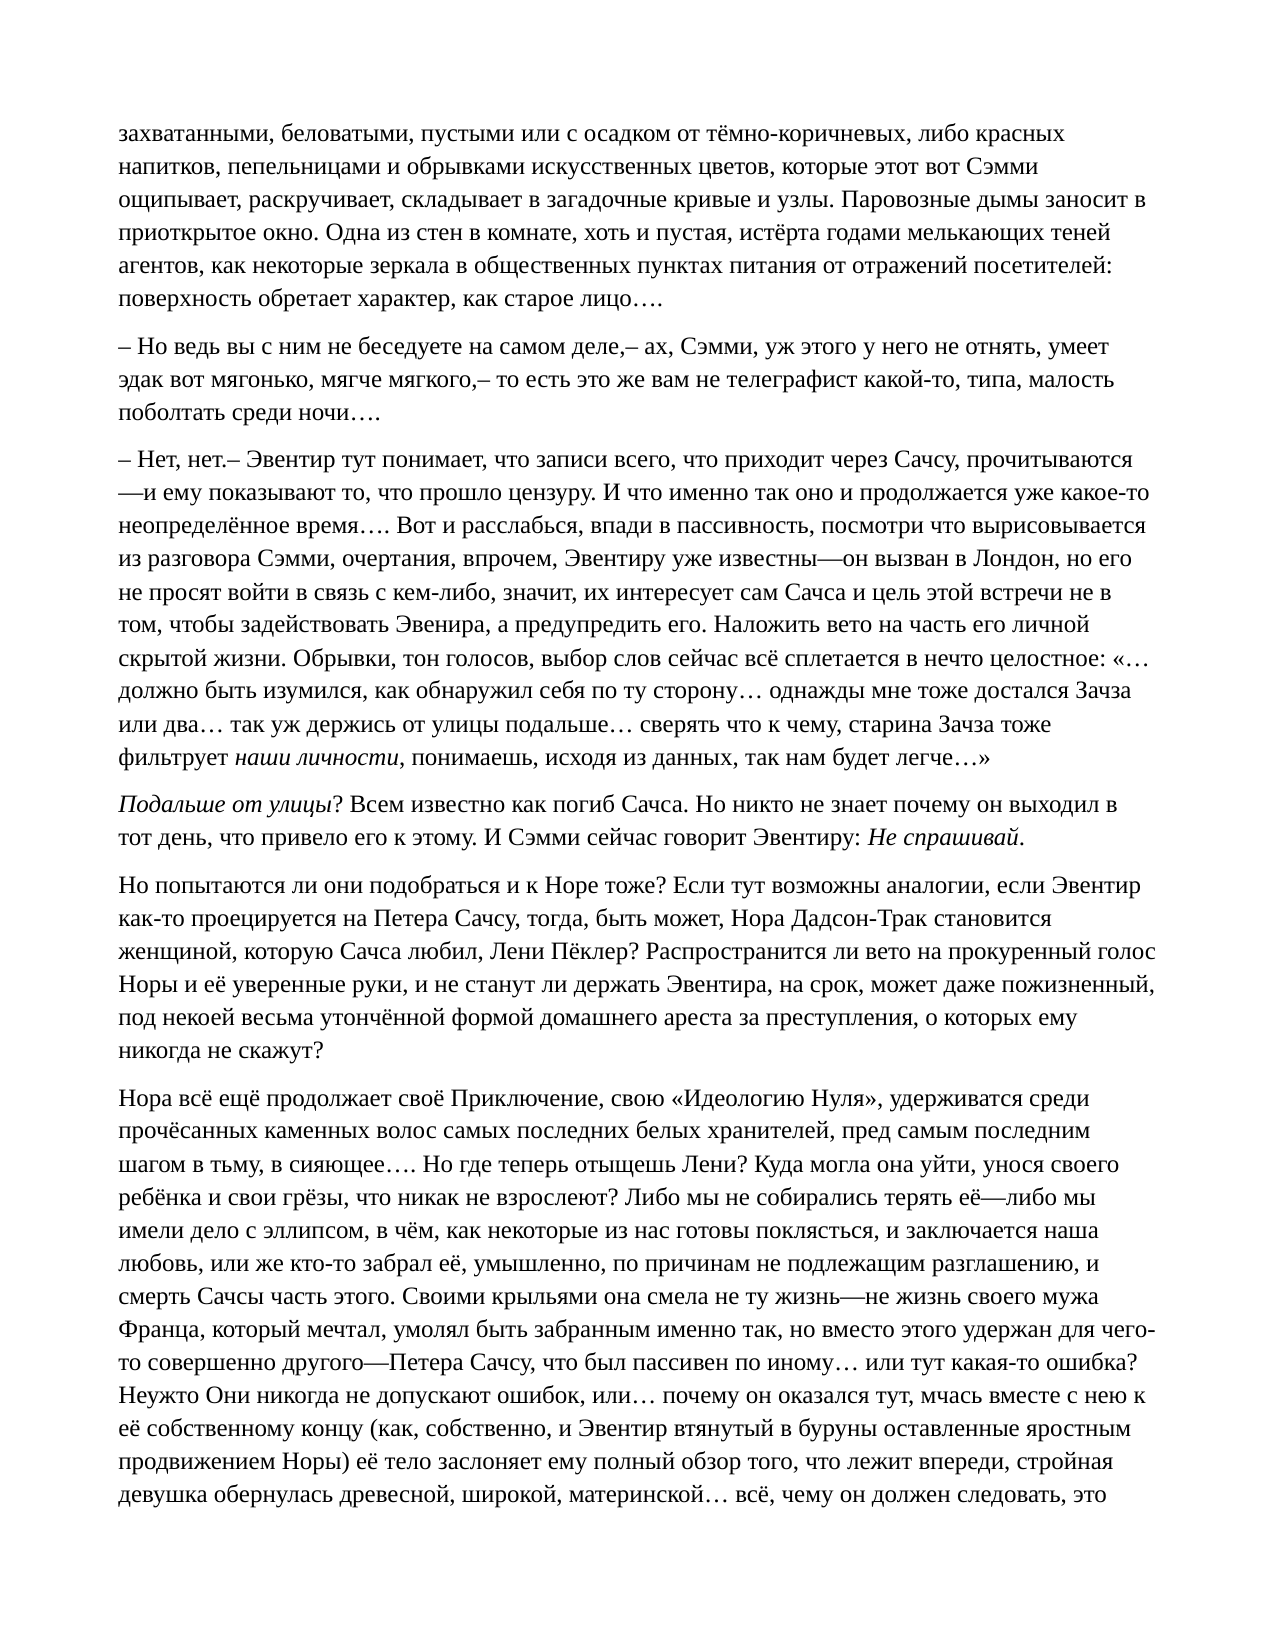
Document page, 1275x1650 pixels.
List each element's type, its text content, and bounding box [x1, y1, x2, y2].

text захватанными, беловатыми, пустыми или с осадком от тёмно-коричневых, либо красных напитков, пепельницами и обрывками искусственных цветов, которые этот вот Сэмми ощипывает, раскручивает, складывает в загадочные кривые и узлы. Паровозные дымы заносит в приоткрытое окно. Одна из стен в комнате, хоть и пустая, истёрта годами мелькающих теней агентов, как некоторые зеркала в общественных пунктах питания от отражений посетителей: поверхность обретает характер, как старое лицо…. [118, 118, 1157, 312]
text – Но ведь вы с ним не беседуете на самом деле,– ах, Сэмми, уж этого у него не отнять, умеет эдак вот мягонько, мягче мягкого,– то есть это же вам не телеграфист какой-то, типа, малость поболтать среди ночи…. [118, 331, 1157, 426]
text – Нет, нет.– Эвентир тут понимает, что записи всего, что приходит через Сачсу, прочитываются—и ему показывают то, что прошло цензуру. И что именно так оно и продолжается уже какое-то неопределённое время…. Вот и расслабься, впади в пассивность, посмотри что вырисовывается из разговора Сэмми, очертания, впрочем, Эвентиру уже известны—он вызван в Лондон, но его не просят войти в связь с кем-либо, значит, их интересует сам Сачса и цель этой встречи не в том, чтобы задействовать Эвенира, а предупредить его. Наложить вето на часть его личной скрытой жизни. Обрывки, тон голосов, выбор слов сейчас всё сплетается в нечто целостное: «…должно быть изумился, как обнаружил себя по ту сторону… однажды мне тоже достался Зачза или два… так уж держись от улицы подальше… сверять что к чему, старина Зачза тоже фильтрует наши личности, понимаешь, исходя из данных, так нам будет легче…» [118, 444, 1157, 770]
text Нора всё ещё продолжает своё Приключение, свою «Идеологию Нуля», удерживатся среди прочёсанных каменных волос самых последних белых хранителей, пред самым последним шагом в тьму, в сияющее…. Но где теперь отыщешь Лени? Куда могла она уйти, унося своего ребёнка и свои грёзы, что никак не взрослеют? Либо мы не собирались терять её—либо мы имели дело с эллипсом, в чём, как некоторые из нас готовы поклясться, и заключается наша любовь, или же кто-то забрал её, умышленно, по причинам не подлежащим разглашению, и смерть Сачсы часть этого. Своими крыльями она смела не ту жизнь—не жизнь своего мужа Франца, который мечтал, умолял быть забранным именно так, но вместо этого удержан для чего-то совершенно другого—Петера Сачсу, что был пассивен по иному… или тут какая-то ошибка? Неужто Они никогда не допускают ошибок, или… почему он оказался тут, мчась вместе с нею к её собственному концу (как, собственно, и Эвентир втянутый в буруны оставленные яростным продвижением Норы) её тело заслоняет ему полный обзор того, что лежит впереди, стройная девушка обернулась древесной, широкой, материнской… всё, чему он должен следовать, это [118, 1083, 1157, 1508]
text Но попытаются ли они подобраться и к Норе тоже? Если тут возможны аналогии, если Эвентир как-то проецируется на Петера Сачсу, тогда, быть может, Нора Дадсон-Трак становится женщиной, которую Сачса любил, Лени Пёклер? Распространится ли вето на прокуренный голос Норы и её уверенные руки, и не станут ли держать Эвентира, на срок, может даже пожизненный, под некоей весьма утончённой формой домашнего ареста за преступления, о которых ему никогда не скажут? [118, 870, 1157, 1064]
text Подальше от улицы? Всем известно как погиб Сачса. Но никто не знает почему он выходил в тот день, что привело его к этому. И Сэмми сейчас говорит Эвентиру: Не спрашивай. [118, 789, 1157, 851]
